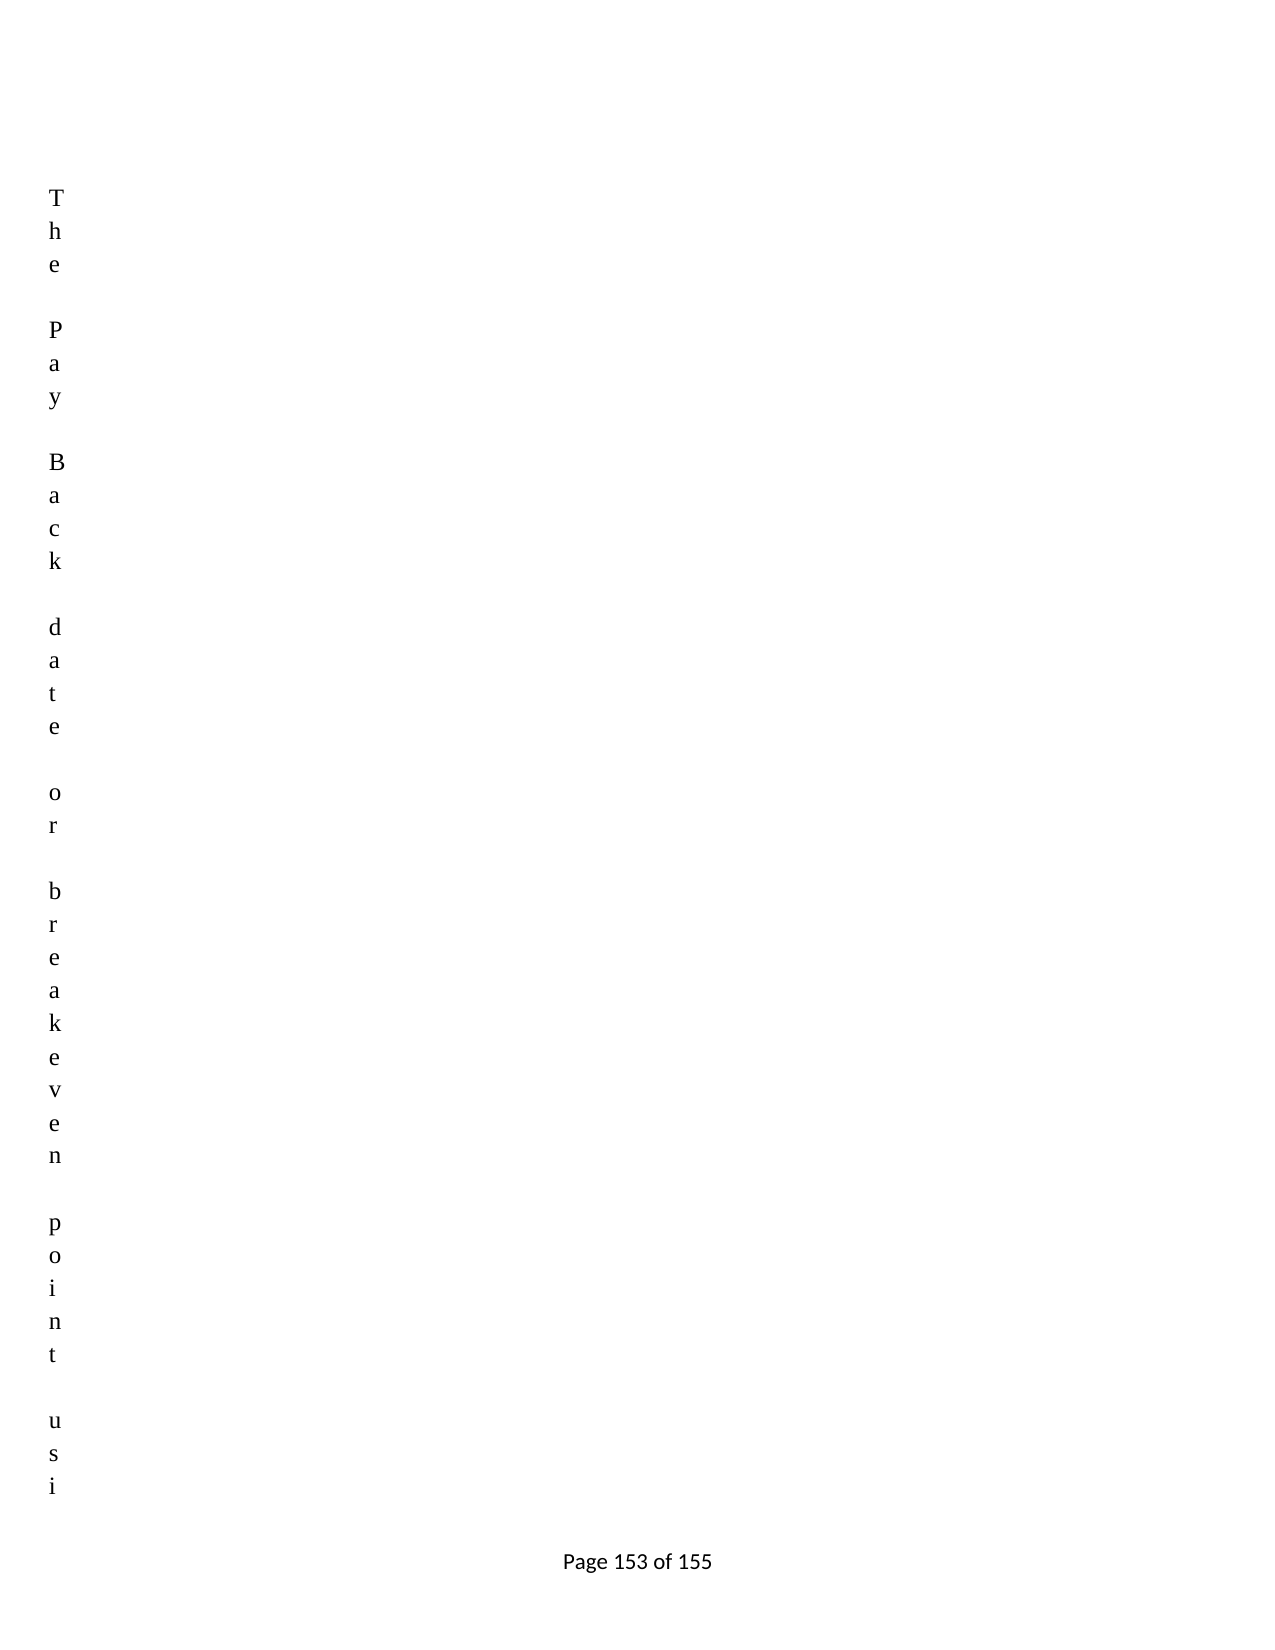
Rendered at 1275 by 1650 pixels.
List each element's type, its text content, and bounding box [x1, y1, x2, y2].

table_cell [295, 150, 551, 1499]
table_cell [809, 150, 1066, 1499]
table_cell The Pay Back date or breakeven point usi [38, 150, 294, 1499]
table_cell [551, 150, 808, 1499]
table_cell [1066, 150, 1275, 1499]
